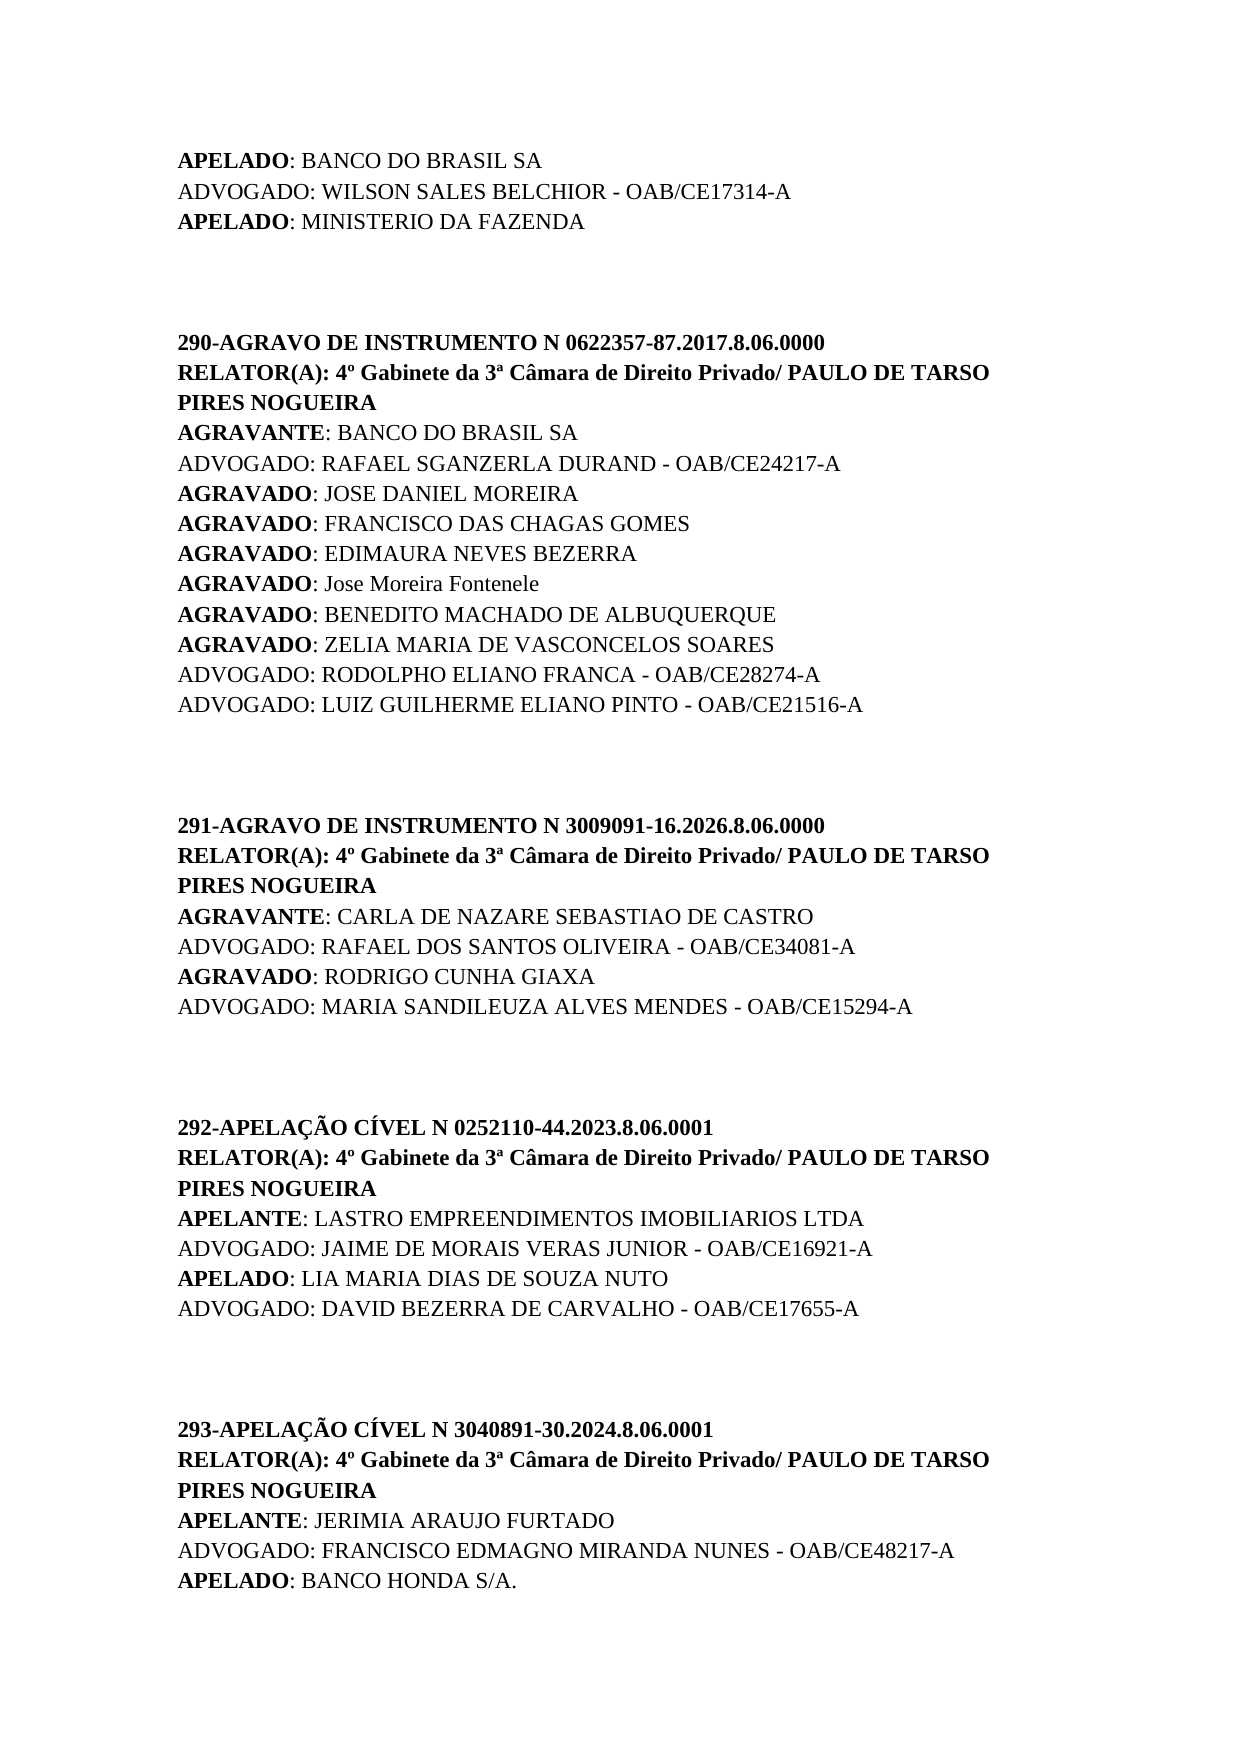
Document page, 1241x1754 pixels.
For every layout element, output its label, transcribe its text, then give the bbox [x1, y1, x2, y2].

text APELADO: BANCO DO BRASIL SA ADVOGADO: WILSON SALES BELCHIOR - OAB/CE17314-A APELADO: MINISTERIO DA FAZENDA 290-AGRAVO DE INSTRUMENTO N 0622357-87.2017.8.06.0000 RELATOR(A): 4º Gabinete da 3ª Câmara de Direito Privado/ PAULO DE TARSO PIRES NOGUEIRA AGRAVANTE: BANCO DO BRASIL SA ADVOGADO: RAFAEL SGANZERLA DURAND - OAB/CE24217-A AGRAVADO: JOSE DANIEL MOREIRA AGRAVADO: FRANCISCO DAS CHAGAS GOMES AGRAVADO: EDIMAURA NEVES BEZERRA AGRAVADO: Jose Moreira Fontenele AGRAVADO: BENEDITO MACHADO DE ALBUQUERQUE AGRAVADO: ZELIA MARIA DE VASCONCELOS SOARES ADVOGADO: RODOLPHO ELIANO FRANCA - OAB/CE28274-A ADVOGADO: LUIZ GUILHERME ELIANO PINTO - OAB/CE21516-A 291-AGRAVO DE INSTRUMENTO N 3009091-16.2026.8.06.0000 RELATOR(A): 4º Gabinete da 3ª Câmara de Direito Privado/ PAULO DE TARSO PIRES NOGUEIRA AGRAVANTE: CARLA DE NAZARE SEBASTIAO DE CASTRO ADVOGADO: RAFAEL DOS SANTOS OLIVEIRA - OAB/CE34081-A AGRAVADO: RODRIGO CUNHA GIAXA ADVOGADO: MARIA SANDILEUZA ALVES MENDES - OAB/CE15294-A 292-APELAÇÃO CÍVEL N 0252110-44.2023.8.06.0001 RELATOR(A): 4º Gabinete da 3ª Câmara de Direito Privado/ PAULO DE TARSO PIRES NOGUEIRA APELANTE: LASTRO EMPREENDIMENTOS IMOBILIARIOS LTDA ADVOGADO: JAIME DE MORAIS VERAS JUNIOR - OAB/CE16921-A APELADO: LIA MARIA DIAS DE SOUZA NUTO ADVOGADO: DAVID BEZERRA DE CARVALHO - OAB/CE17655-A 293-APELAÇÃO CÍVEL N 3040891-30.2024.8.06.0001 RELATOR(A): 4º Gabinete da 3ª Câmara de Direito Privado/ PAULO DE TARSO PIRES NOGUEIRA APELANTE: JERIMIA ARAUJO FURTADO ADVOGADO: FRANCISCO EDMAGNO MIRANDA NUNES - OAB/CE48217-A APELADO: BANCO HONDA S/A. [177, 148, 1063, 1594]
